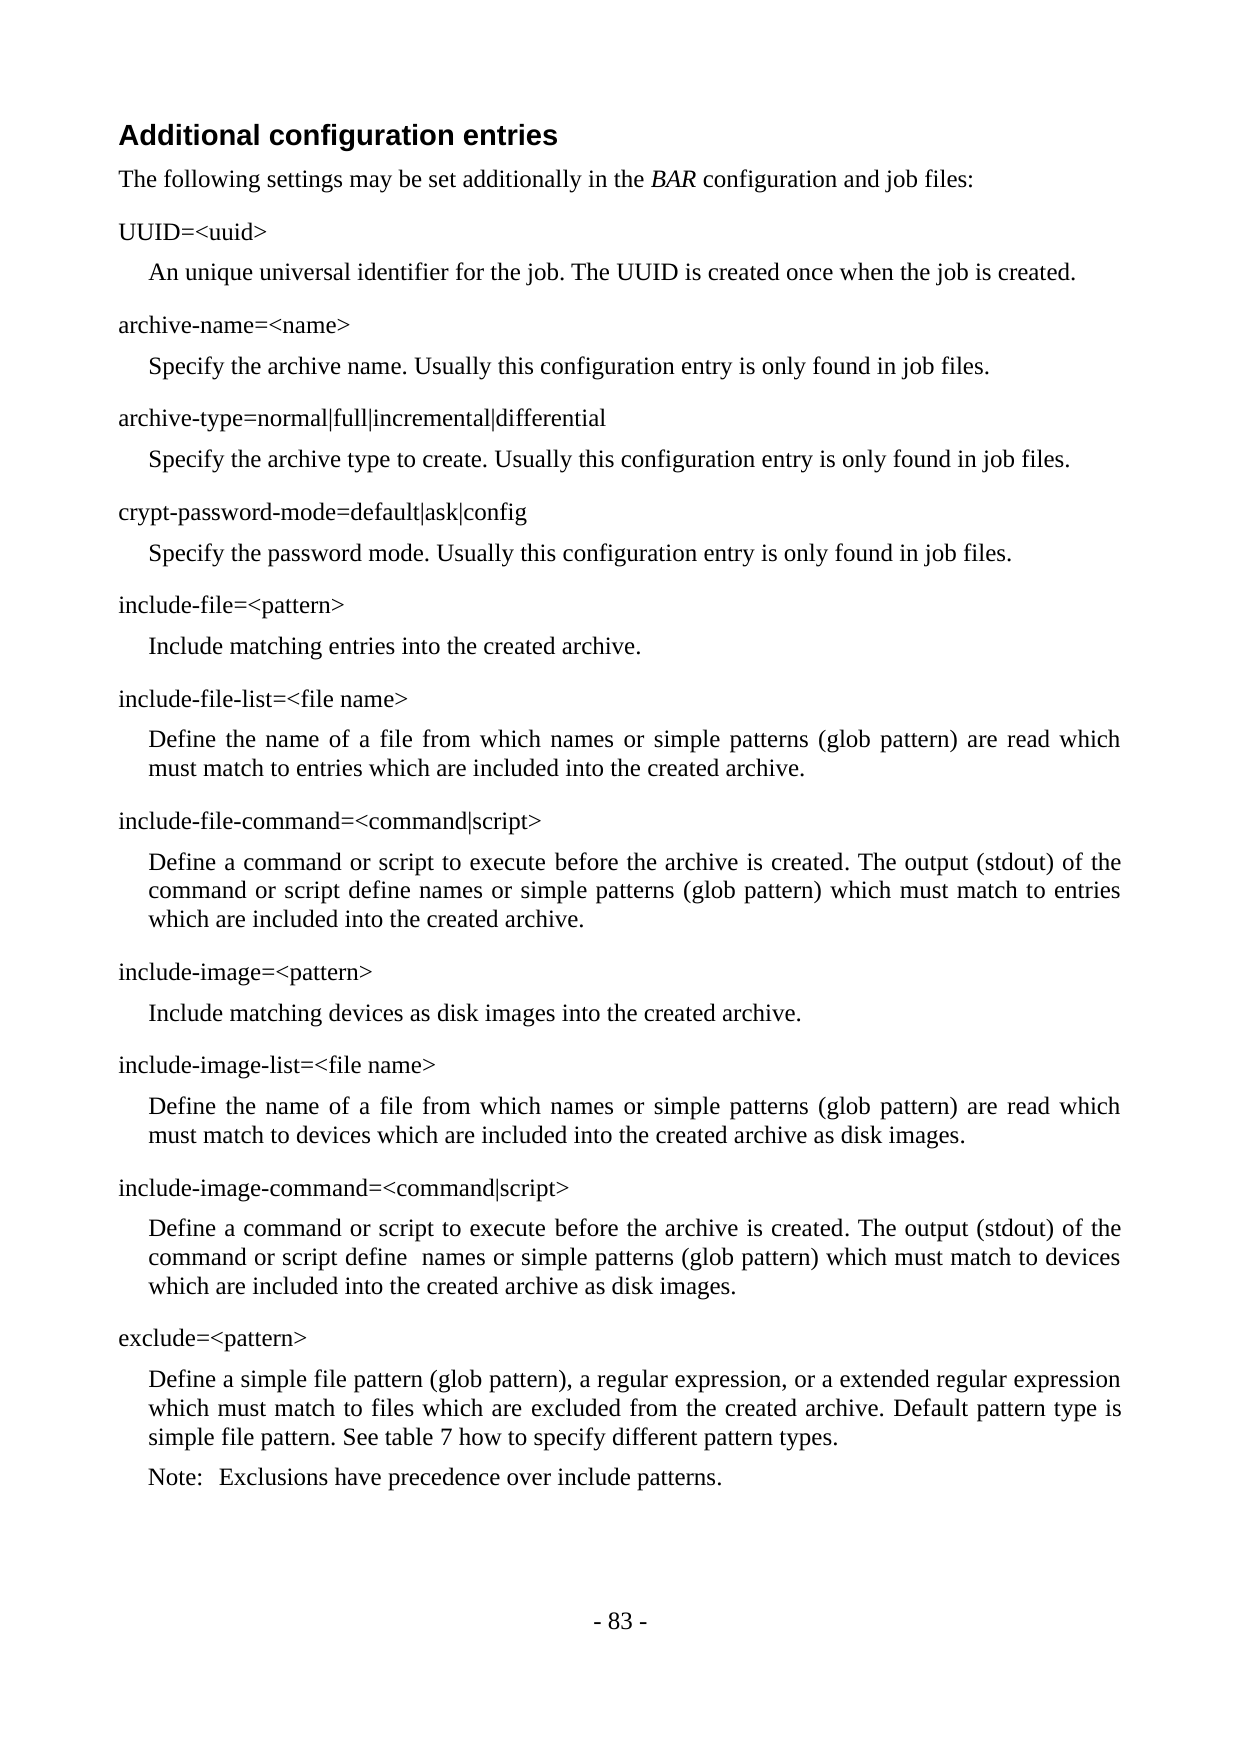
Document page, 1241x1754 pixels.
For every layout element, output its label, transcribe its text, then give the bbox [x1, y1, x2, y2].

title include-image-list=<file name> [118, 1050, 1122, 1079]
title include-file-command=<command|script> [118, 806, 1122, 835]
text Specify the archive name. Usually this configuration entry is only found in job files. [148, 351, 1122, 379]
text Define a command or script to execute before the archive is created. The output (stdout) of the command or script define names or simple patterns (glob pattern) which must match to entries which are included into the created archive. [148, 847, 1122, 933]
text Define a command or script to execute before the archive is created. The output (stdout) of the command or script define names or simple patterns (glob pattern) which must match to devices which are included into the created archive as disk images. [148, 1213, 1122, 1299]
text Specify the archive type to create. Usually this configuration entry is only found in job files. [148, 444, 1122, 473]
text The following settings may be set additionally in the BAR configuration and job files: [118, 164, 1122, 193]
title UUID=<uuid> [118, 217, 1122, 245]
title crypt-password-mode=default|ask|config [118, 497, 1122, 526]
text Define a simple file pattern (glob pattern), a regular expression, or a extended regular expression which must match to files which are excluded from the created archive. Default pattern type is simple file pattern. See table 7 how to specify different pattern types. [148, 1364, 1122, 1451]
text An unique universal identifier for the job. The UUID is created once when the job is created. [148, 257, 1122, 286]
title archive-name=<name> [118, 310, 1122, 339]
title archive-type=normal|full|incremental|differential [118, 403, 1122, 432]
subtitle Additional configuration entries [118, 118, 1122, 152]
text Include matching devices as disk images into the created archive. [148, 998, 1122, 1026]
title include-file-list=<file name> [118, 684, 1122, 713]
title include-image-command=<command|script> [118, 1173, 1122, 1201]
text Note: Exclusions have precedence over include patterns. [148, 1462, 1122, 1491]
title include-image=<pattern> [118, 957, 1122, 986]
title exclude=<pattern> [118, 1323, 1122, 1352]
text Specify the password mode. Usually this configuration entry is only found in job files. [148, 538, 1122, 566]
text Define the name of a file from which names or simple patterns (glob pattern) are read which must match to entries which are included into the created archive. [148, 724, 1122, 782]
title include-file=<pattern> [118, 590, 1122, 619]
text Include matching entries into the created archive. [148, 631, 1122, 660]
text Define the name of a file from which names or simple patterns (glob pattern) are read which must match to devices which are included into the created archive as disk images. [148, 1091, 1122, 1149]
